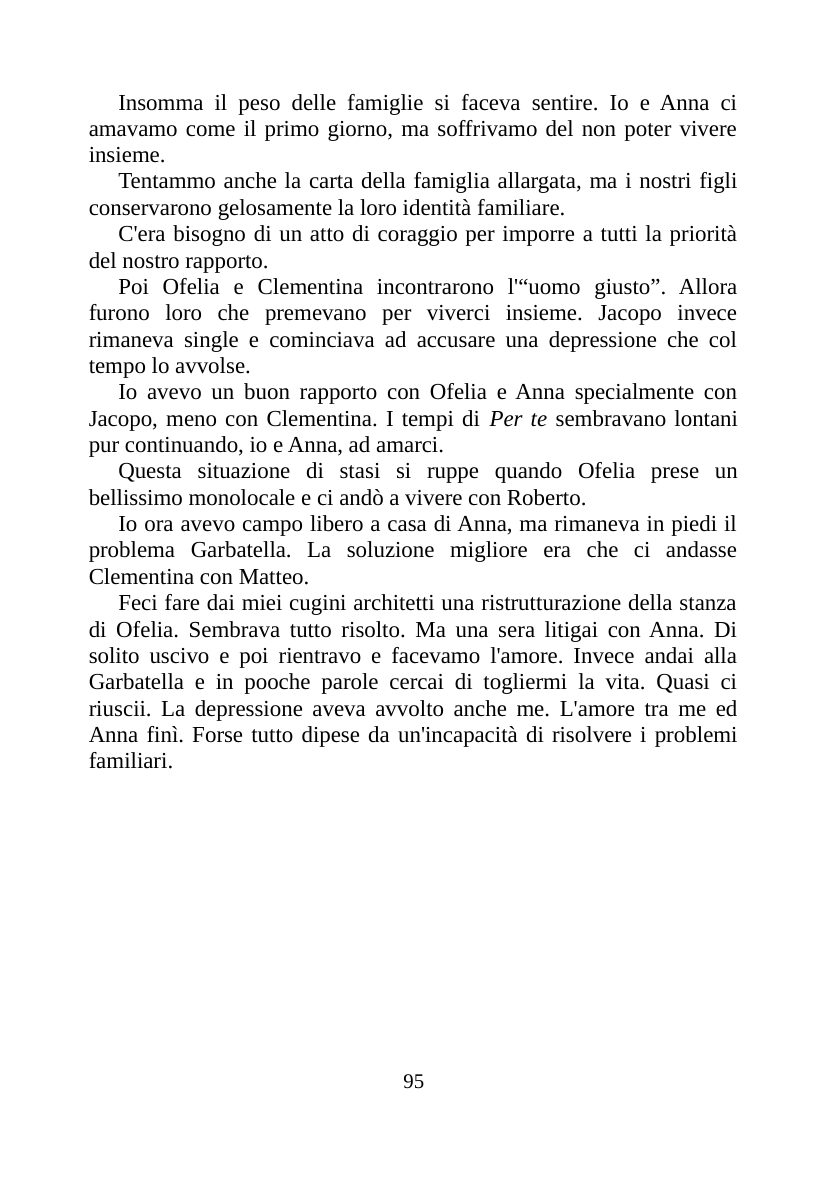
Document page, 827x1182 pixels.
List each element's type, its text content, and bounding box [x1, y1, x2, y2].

text Poi Ofelia e Clementina incontrarono l'“uomo giusto”. Allora furono loro che premevano per viverci insieme. Jacopo invece rimaneva single e cominciava ad accusare una depressione che col tempo lo avvolse. [88, 273, 738, 378]
text C'era bisogno di un atto di coraggio per imporre a tutti la priorità del nostro rapporto. [88, 220, 738, 273]
text Questa situazione di stasi si ruppe quando Ofelia prese un bellissimo monolocale e ci andò a vivere con Roberto. [88, 457, 738, 510]
text Io avevo un buon rapporto con Ofelia e Anna specialmente con Jacopo, meno con Clementina. I tempi di Per te sembravano lontani pur continuando, io e Anna, ad amarci. [88, 378, 738, 457]
text Io ora avevo campo libero a casa di Anna, ma rimaneva in piedi il problema Garbatella. La soluzione migliore era che ci andasse Clementina con Matteo. [88, 510, 738, 589]
text Tentammo anche la carta della famiglia allargata, ma i nostri figli conservarono gelosamente la loro identità familiare. [88, 168, 738, 220]
text Insomma il peso delle famiglie si faceva sentire. Io e Anna ci amavamo come il primo giorno, ma soffrivamo del non poter vivere insieme. [88, 88, 738, 168]
text Feci fare dai miei cugini architetti una ristrutturazione della stanza di Ofelia. Sembrava tutto risolto. Ma una sera litigai con Anna. Di solito uscivo e poi rientravo e facevamo l'amore. Invece andai alla Garbatella e in pooche parole cercai di togliermi la vita. Quasi ci riuscii. La depressione aveva avvolto anche me. L'amore tra me ed Anna finì. Forse tutto dipese da un'incapacità di risolvere i problemi familiari. [88, 589, 738, 774]
